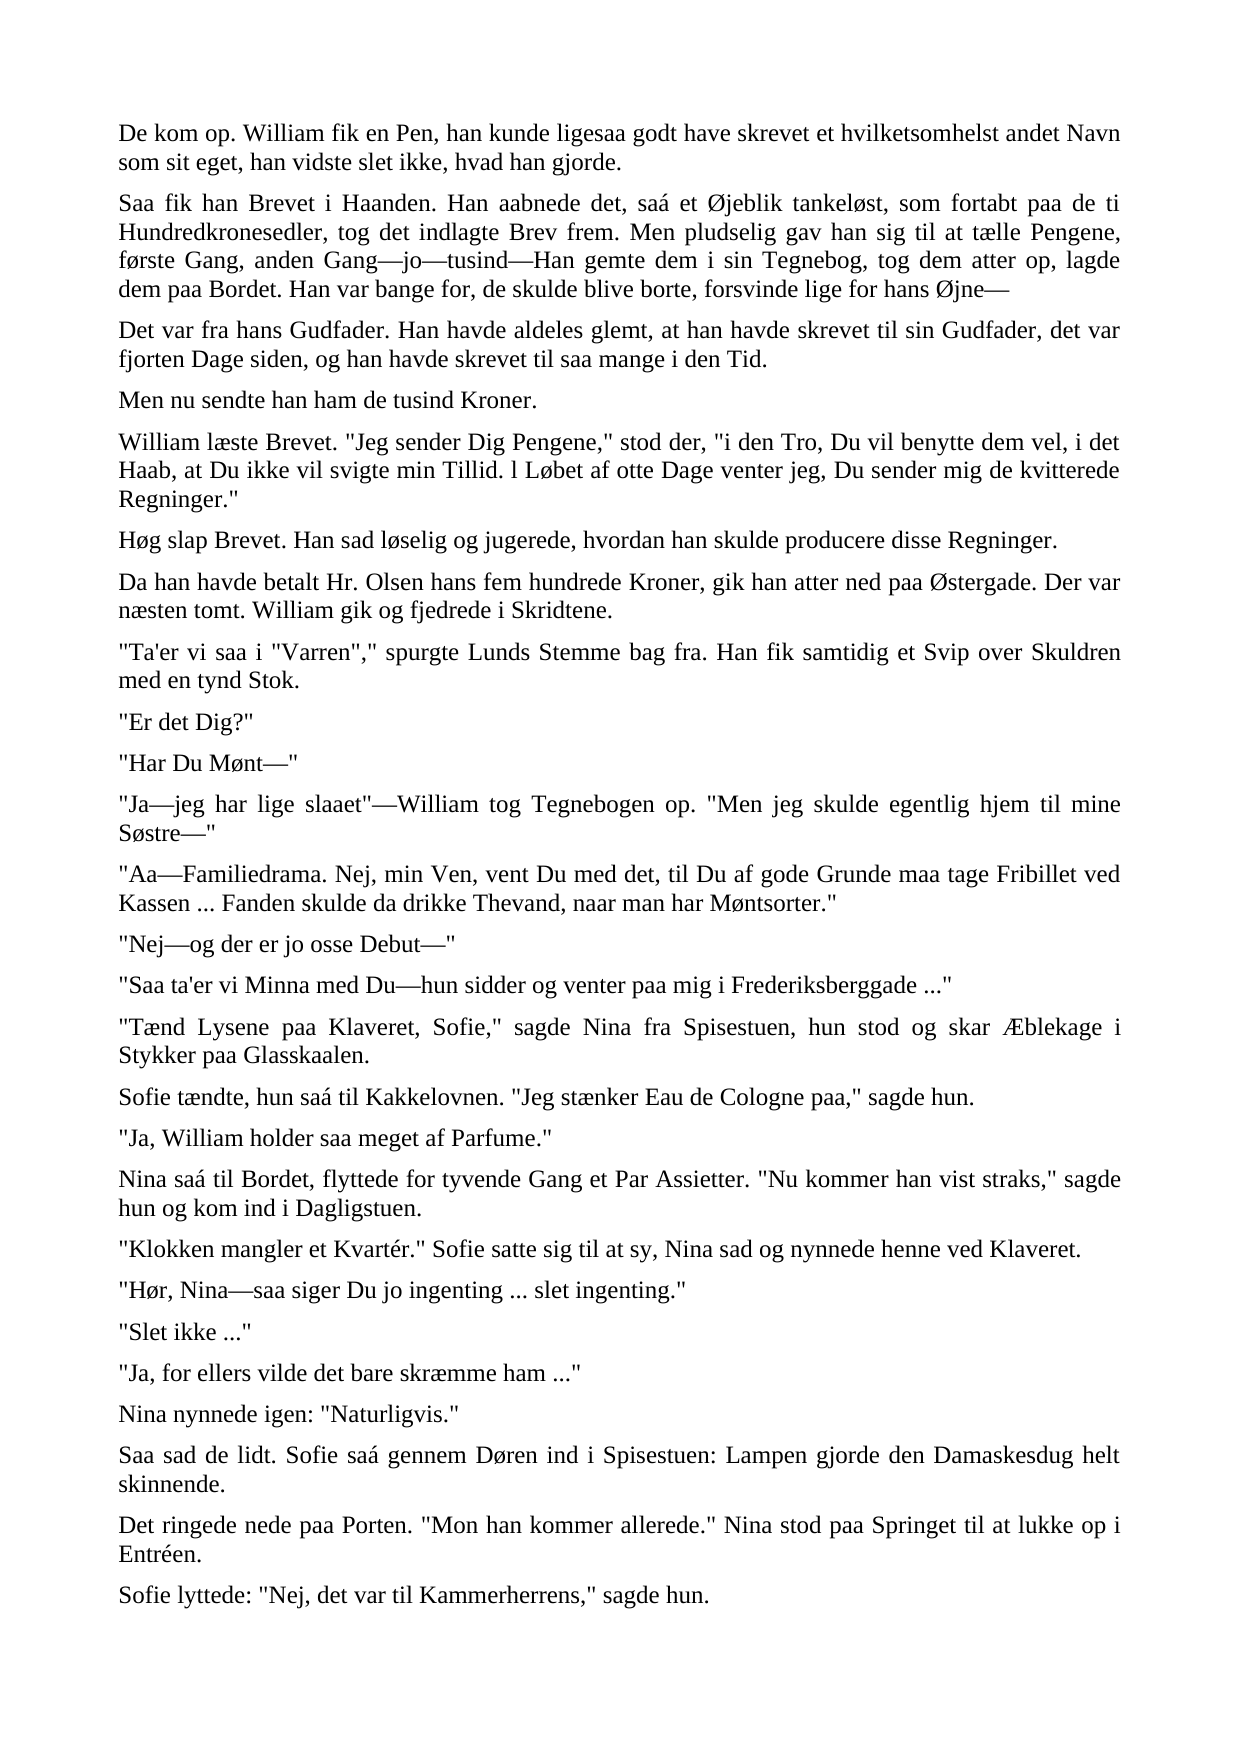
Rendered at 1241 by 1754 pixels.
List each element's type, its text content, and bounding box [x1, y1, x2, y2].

text Sofie lyttede: "Nej, det var til Kammerherrens," sagde hun. [118, 1581, 1122, 1609]
text Saa fik han Brevet i Haanden. Han aabnede det, saá et Øjeblik tankeløst, som fortabt paa de ti Hundredkronesedler, tog det indlagte Brev frem. Men pludselig gav han sig til at tælle Pengene, første Gang, anden Gang—jo—tusind—Han gemte dem i sin Tegnebog, tog dem atter op, lagde dem paa Bordet. Han var bange for, de skulde blive borte, forsvinde lige for hans Øjne— [118, 188, 1122, 303]
text "Har Du Mønt—" [118, 748, 1122, 777]
text Det ringede nede paa Porten. "Mon han kommer allerede." Nina stod paa Springet til at lukke op i Entréen. [118, 1511, 1122, 1568]
text "Hør, Nina—saa siger Du jo ingenting ... slet ingenting." [118, 1276, 1122, 1304]
text Nina nynnede igen: "Naturligvis." [118, 1399, 1122, 1428]
text "Er det Dig?" [118, 707, 1122, 736]
text Det var fra hans Gudfader. Han havde aldeles glemt, at han havde skrevet til sin Gudfader, det var fjorten Dage siden, og han havde skrevet til saa mange i den Tid. [118, 316, 1122, 373]
text "Ja, for ellers vilde det bare skræmme ham ..." [118, 1358, 1122, 1387]
text "Tænd Lysene paa Klaveret, Sofie," sagde Nina fra Spisestuen, hun stod og skar Æblekage i Stykker paa Glasskaalen. [118, 1012, 1122, 1069]
text "Aa—Familiedrama. Nej, min Ven, vent Du med det, til Du af gode Grunde maa tage Fribillet ved Kassen ... Fanden skulde da drikke Thevand, naar man har Møntsorter." [118, 859, 1122, 917]
text "Slet ikke ..." [118, 1317, 1122, 1346]
text William læste Brevet. "Jeg sender Dig Pengene," stod der, "i den Tro, Du vil benytte dem vel, i det Haab, at Du ikke vil svigte min Tillid. l Løbet af otte Dage venter jeg, Du sender mig de kvitterede Regninger." [118, 427, 1122, 513]
text "Ja—jeg har lige slaaet"—William tog Tegnebogen op. "Men jeg skulde egentlig hjem til mine Søstre—" [118, 789, 1122, 847]
text Saa sad de lidt. Sofie saá gennem Døren ind i Spisestuen: Lampen gjorde den Damaskesdug helt skinnende. [118, 1441, 1122, 1498]
text De kom op. William fik en Pen, han kunde ligesaa godt have skrevet et hvilketsomhelst andet Navn som sit eget, han vidste slet ikke, hvad han gjorde. [118, 118, 1122, 176]
text Men nu sendte han ham de tusind Kroner. [118, 386, 1122, 414]
text "Nej—og der er jo osse Debut—" [118, 929, 1122, 958]
text "Klokken mangler et Kvartér." Sofie satte sig til at sy, Nina sad og nynnede henne ved Klaveret. [118, 1234, 1122, 1263]
text "Saa ta'er vi Minna med Du—hun sidder og venter paa mig i Frederiksberggade ..." [118, 971, 1122, 999]
text "Ja, William holder saa meget af Parfume." [118, 1123, 1122, 1152]
text Høg slap Brevet. Han sad løselig og jugerede, hvordan han skulde producere disse Regninger. [118, 526, 1122, 554]
text Nina saá til Bordet, flyttede for tyvende Gang et Par Assietter. "Nu kommer han vist straks," sagde hun og kom ind i Dagligstuen. [118, 1164, 1122, 1222]
text "Ta'er vi saa i "Varren"," spurgte Lunds Stemme bag fra. Han fik samtidig et Svip over Skuldren med en tynd Stok. [118, 637, 1122, 694]
text Sofie tændte, hun saá til Kakkelovnen. "Jeg stænker Eau de Cologne paa," sagde hun. [118, 1082, 1122, 1111]
text Da han havde betalt Hr. Olsen hans fem hundrede Kroner, gik han atter ned paa Østergade. Der var næsten tomt. William gik og fjedrede i Skridtene. [118, 567, 1122, 624]
